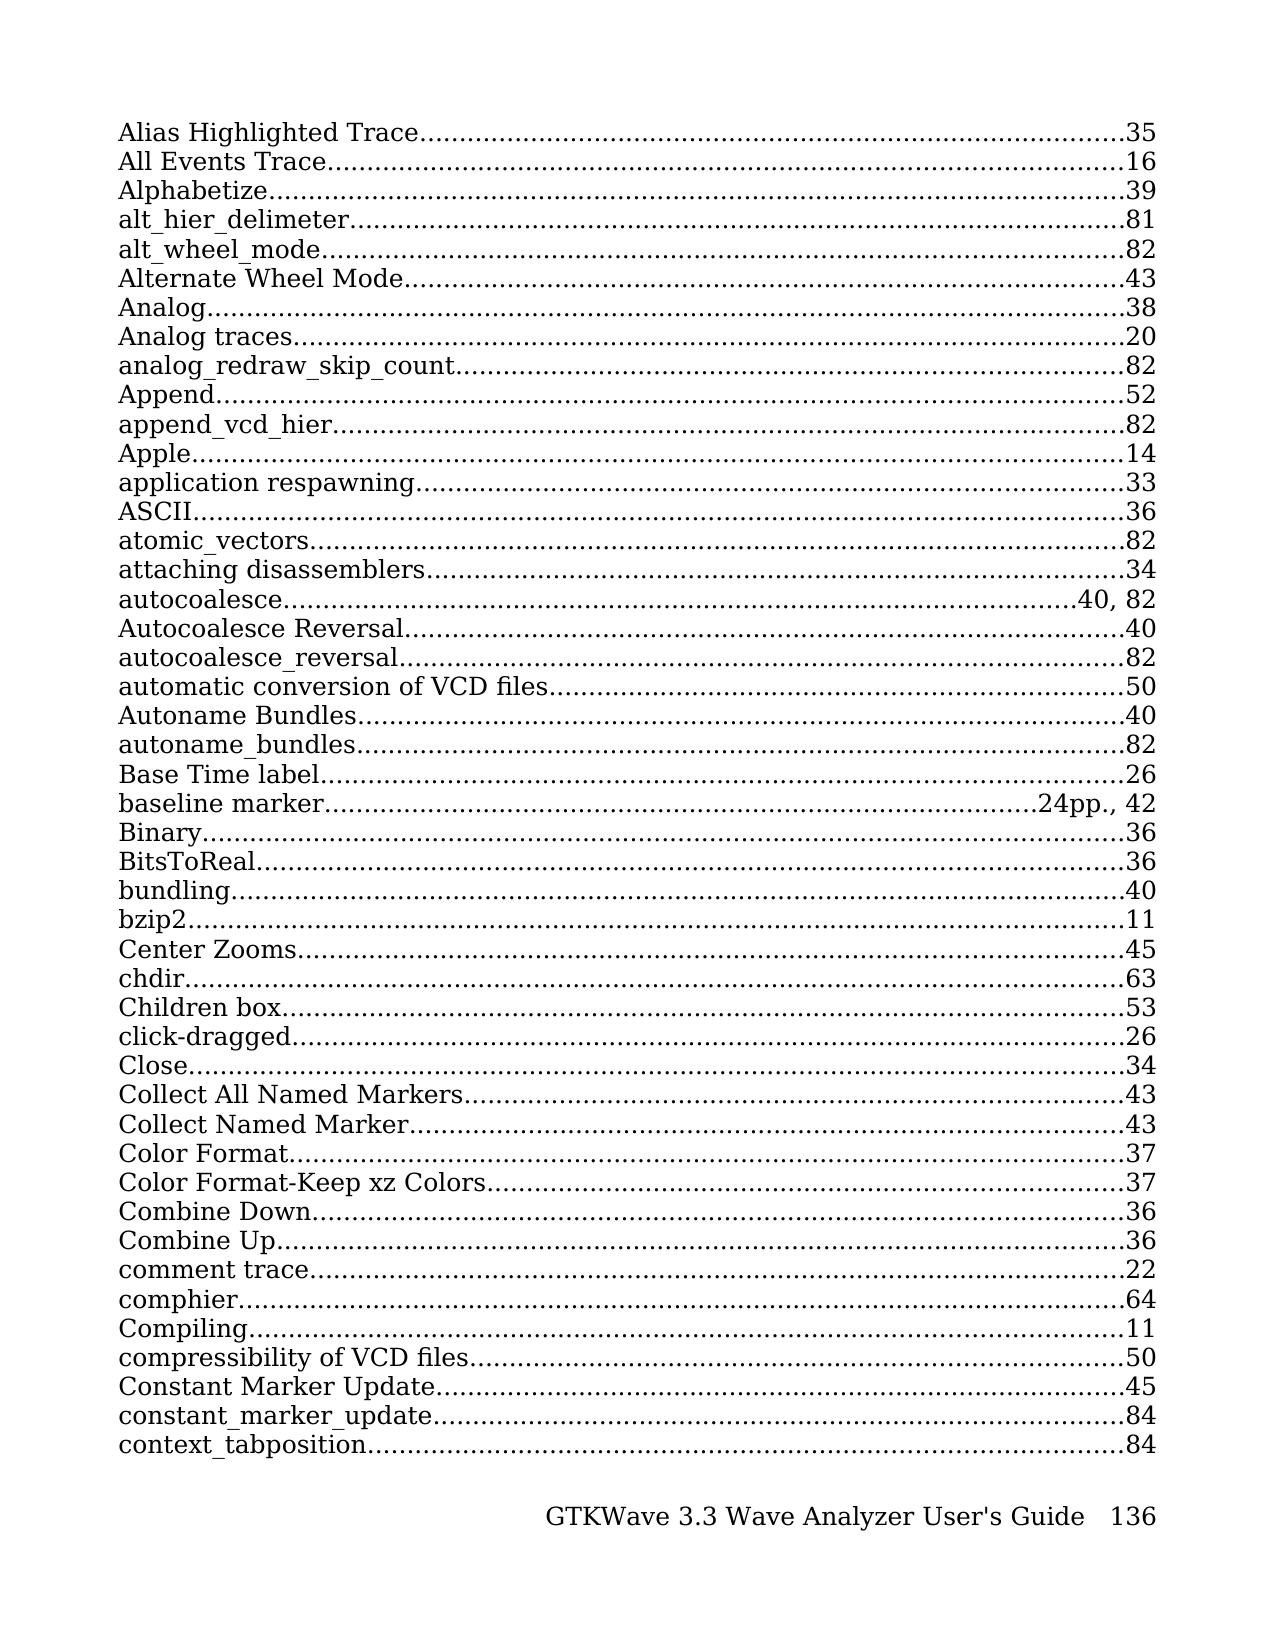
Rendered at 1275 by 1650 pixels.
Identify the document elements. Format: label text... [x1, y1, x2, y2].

text Children box 53 [118, 993, 1157, 1022]
text ASCII 36 [118, 497, 1157, 526]
text atomic_vectors 82 [118, 526, 1157, 556]
text append_vcd_hier 82 [118, 410, 1157, 439]
text Alias Highlighted Trace 35 [118, 118, 1157, 147]
text analog_redraw_skip_count 82 [118, 351, 1157, 381]
text Constant Marker Update 45 [118, 1372, 1157, 1401]
text compressibility of VCD files 50 [118, 1343, 1157, 1372]
text Autocoalesce Reversal 40 [118, 614, 1157, 643]
text autocoalesce_reversal 82 [118, 643, 1157, 672]
text alt_wheel_mode 82 [118, 235, 1157, 264]
text Combine Up 36 [118, 1226, 1157, 1256]
text autoname_bundles 82 [118, 731, 1157, 760]
text Alternate Wheel Mode 43 [118, 264, 1157, 293]
text BitsToReal 36 [118, 847, 1157, 876]
text Collect All Named Markers 43 [118, 1081, 1157, 1110]
text All Events Trace 16 [118, 147, 1157, 176]
text chdir 63 [118, 964, 1157, 993]
text Append 52 [118, 381, 1157, 410]
text Close 34 [118, 1051, 1157, 1081]
text alt_hier_delimeter 81 [118, 206, 1157, 235]
text bzip2 11 [118, 906, 1157, 935]
text Binary 36 [118, 818, 1157, 847]
text Apple 14 [118, 439, 1157, 468]
text comment trace 22 [118, 1256, 1157, 1285]
text Center Zooms 45 [118, 935, 1157, 964]
text comphier 64 [118, 1285, 1157, 1314]
text Base Time label 26 [118, 760, 1157, 789]
text Color Format-Keep xz Colors 37 [118, 1168, 1157, 1197]
text Compiling 11 [118, 1314, 1157, 1343]
text attaching disassemblers 34 [118, 556, 1157, 585]
text Color Format 37 [118, 1139, 1157, 1168]
text bundling 40 [118, 876, 1157, 906]
text application respawning 33 [118, 468, 1157, 497]
text autocoalesce 40, 82 [118, 585, 1157, 614]
text Analog traces 20 [118, 322, 1157, 351]
text Analog 38 [118, 293, 1157, 322]
text automatic conversion of VCD files 50 [118, 672, 1157, 701]
text click-dragged 26 [118, 1022, 1157, 1051]
text baseline marker 24pp., 42 [118, 789, 1157, 818]
text constant_marker_update 84 [118, 1401, 1157, 1431]
text Alphabetize 39 [118, 176, 1157, 206]
text Combine Down 36 [118, 1197, 1157, 1226]
text Collect Named Marker 43 [118, 1110, 1157, 1139]
text context_tabposition 84 [118, 1431, 1157, 1460]
text Autoname Bundles 40 [118, 701, 1157, 731]
